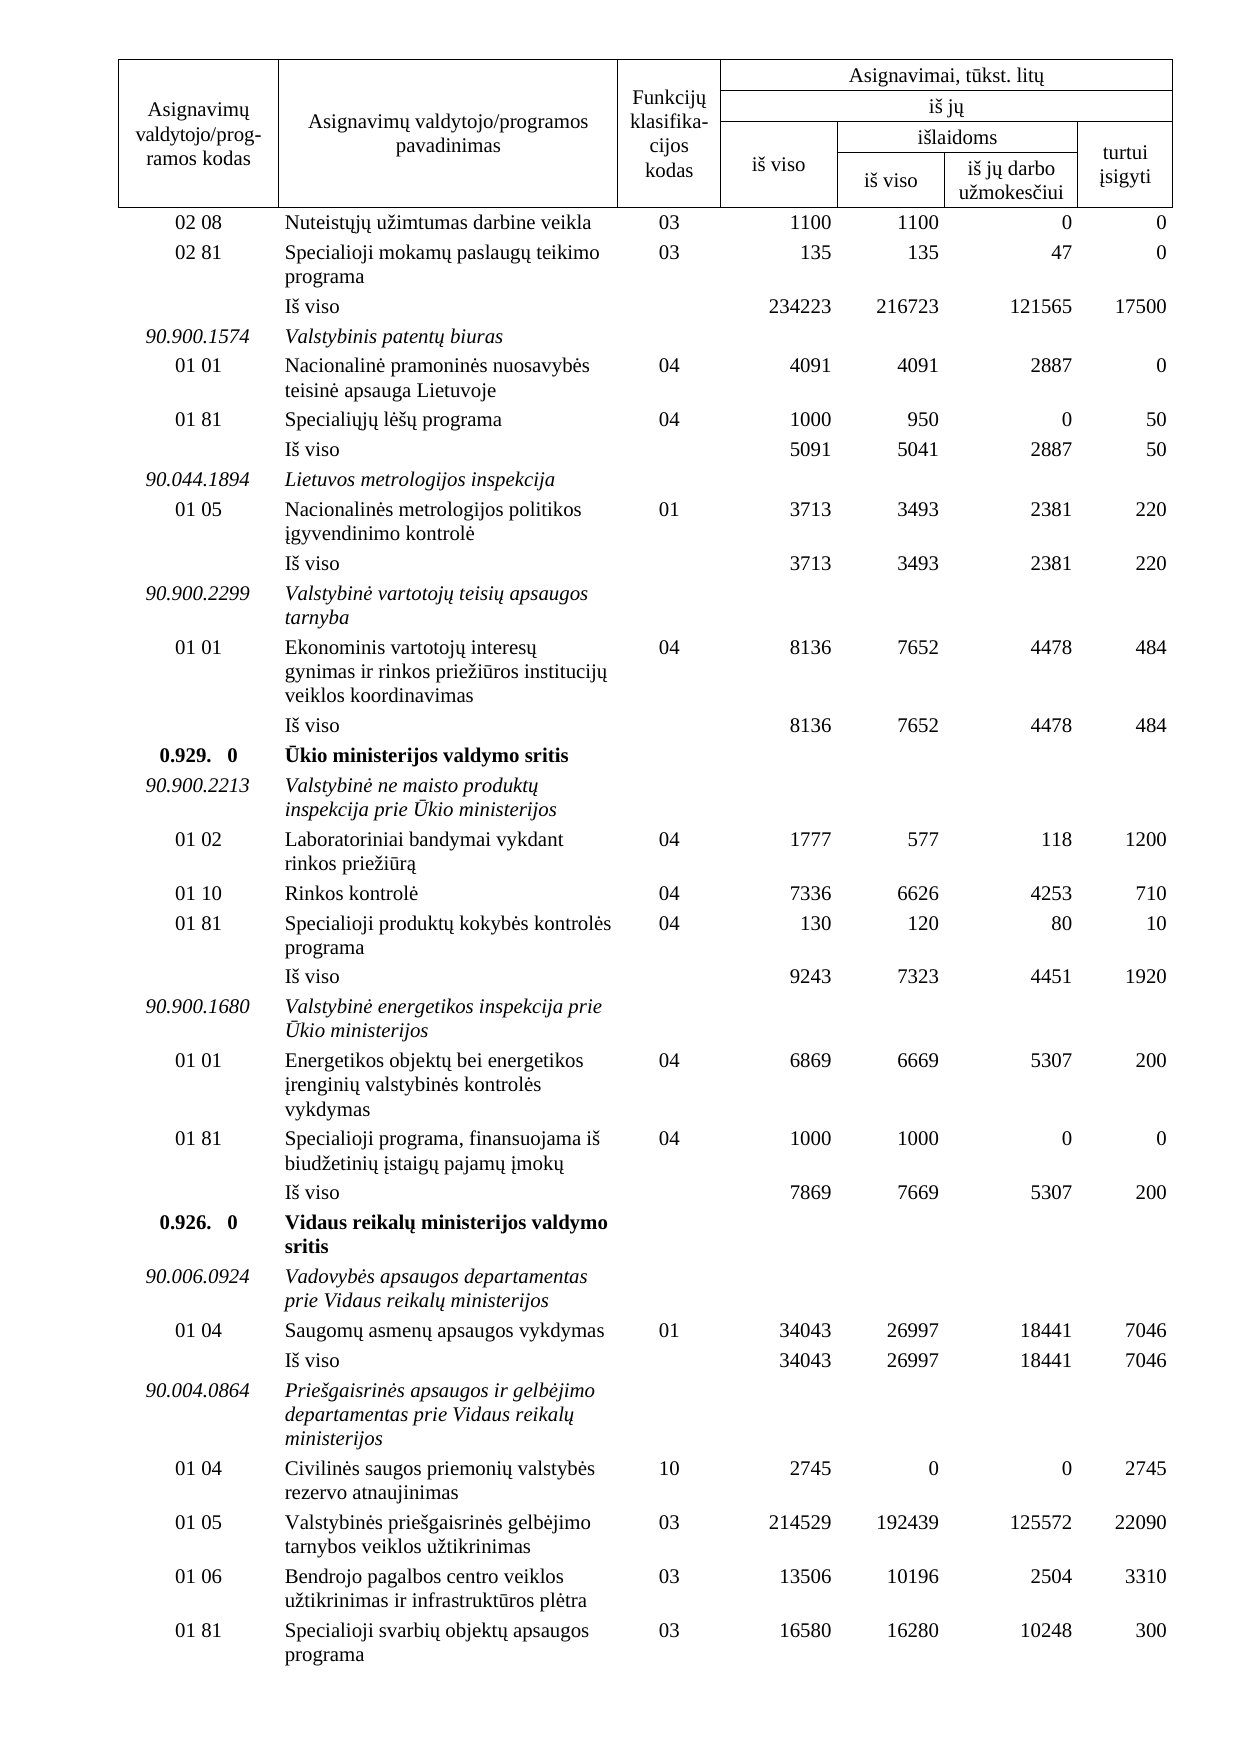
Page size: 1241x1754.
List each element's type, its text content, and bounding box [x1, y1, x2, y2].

table_cell 4091 [837, 351, 944, 404]
table_cell Ekonominis vartotojų interesų gynimas ir rinkos priežiūros institucijų veiklos koordinavimas [279, 632, 618, 710]
table_cell [720, 1375, 837, 1453]
table_cell 0 [1078, 208, 1172, 237]
table_cell 125572 [945, 1507, 1078, 1561]
table_cell 8136 [720, 710, 837, 740]
table_cell 5041 [837, 434, 944, 464]
table_cell 135 [837, 237, 944, 291]
table_cell 2504 [945, 1561, 1078, 1615]
table_cell 2887 [945, 434, 1078, 464]
table_cell 6626 [837, 878, 944, 908]
table_cell 0 [945, 208, 1078, 237]
table_cell [118, 434, 278, 464]
table_cell [118, 962, 278, 991]
table_cell [837, 740, 944, 770]
table_cell [118, 1178, 278, 1207]
table_cell 10248 [945, 1615, 1078, 1669]
table_cell 7046 [1078, 1315, 1172, 1345]
table_cell 1000 [837, 1124, 944, 1177]
table_cell 03 [618, 237, 720, 291]
table_cell 01 05 [118, 1507, 278, 1561]
table_cell 3713 [720, 494, 837, 548]
table_header Asignavimai, tūkst. litų [721, 60, 1172, 90]
table_cell 2745 [720, 1453, 837, 1507]
table_cell 10196 [837, 1561, 944, 1615]
table_cell [1078, 578, 1172, 632]
table_cell 03 [618, 208, 720, 237]
table_cell 01 05 [118, 494, 278, 548]
table_cell [618, 1207, 720, 1261]
table_cell 484 [1078, 710, 1172, 740]
table_cell [618, 321, 720, 351]
table_cell [945, 770, 1078, 824]
table_cell išlaidoms [838, 122, 1077, 152]
table_cell 26997 [837, 1315, 944, 1345]
table_cell 0 [1078, 1124, 1172, 1177]
table_cell 02 81 [118, 237, 278, 291]
table_cell 04 [618, 1045, 720, 1123]
table_cell [720, 1207, 837, 1261]
table_cell Laboratoriniai bandymai vykdant rinkos priežiūrą [279, 824, 618, 878]
table_cell 216723 [837, 291, 944, 321]
table_cell iš jų [721, 91, 1172, 121]
table_cell Priešgaisrinės apsaugos ir gelbėjimo departamentas prie Vidaus reikalų ministerijos [279, 1375, 618, 1453]
table_cell [618, 710, 720, 740]
table_cell [618, 991, 720, 1045]
table_cell 01 01 [118, 1045, 278, 1123]
table_cell 214529 [720, 1507, 837, 1561]
table_cell 18441 [945, 1345, 1078, 1375]
table_cell Iš viso [279, 548, 618, 578]
table_cell [837, 578, 944, 632]
table_cell 135 [720, 237, 837, 291]
table_cell Valstybinė vartotojų teisių apsaugos tarnyba [279, 578, 618, 632]
table_cell Saugomų asmenų apsaugos vykdymas [279, 1315, 618, 1345]
table_cell 1920 [1078, 962, 1172, 991]
table_cell 2887 [945, 351, 1078, 404]
table_cell [618, 578, 720, 632]
table_cell 7652 [837, 632, 944, 710]
table_cell 7046 [1078, 1345, 1172, 1375]
table_cell [618, 962, 720, 991]
table_cell Specialiųjų lėšų programa [279, 405, 618, 434]
table_cell 8136 [720, 632, 837, 710]
table_cell 03 [618, 1615, 720, 1669]
table_cell [618, 770, 720, 824]
table_cell 90.004.0864 [118, 1375, 278, 1453]
table_cell 0 [945, 1124, 1078, 1177]
table_cell 04 [618, 878, 720, 908]
table_cell Energetikos objektų bei energetikos įrenginių valstybinės kontrolės vykdymas [279, 1045, 618, 1123]
table_cell Iš viso [279, 291, 618, 321]
table_cell Iš viso [279, 962, 618, 991]
table_cell 01 81 [118, 1615, 278, 1669]
table_cell 50 [1078, 434, 1172, 464]
table_cell [945, 321, 1078, 351]
table_cell 47 [945, 237, 1078, 291]
table_cell 13506 [720, 1561, 837, 1615]
table_cell Specialioji svarbių objektų apsaugos programa [279, 1615, 618, 1669]
table_cell 118 [945, 824, 1078, 878]
table_cell [618, 1345, 720, 1375]
table_cell 300 [1078, 1615, 1172, 1669]
table_cell 4478 [945, 710, 1078, 740]
table_cell 01 [618, 494, 720, 548]
table_cell Iš viso [279, 1178, 618, 1207]
table_cell 90.900.1574 [118, 321, 278, 351]
table_cell 1000 [720, 1124, 837, 1177]
table_cell 5307 [945, 1045, 1078, 1123]
table_cell [945, 991, 1078, 1045]
table_cell [720, 770, 837, 824]
table_cell 6669 [837, 1045, 944, 1123]
table_cell 01 04 [118, 1315, 278, 1345]
table_header Asignavimų valdytojo/prog-ramos kodas [119, 60, 278, 207]
table_cell [837, 321, 944, 351]
table_cell 10 [618, 1453, 720, 1507]
table_cell iš viso [838, 153, 944, 207]
table_cell 90.006.0924 [118, 1261, 278, 1315]
table_cell 01 01 [118, 632, 278, 710]
table_cell Specialioji mokamų paslaugų teikimo programa [279, 237, 618, 291]
table_cell [945, 1261, 1078, 1315]
table_cell 484 [1078, 632, 1172, 710]
table_cell 220 [1078, 494, 1172, 548]
table_cell 577 [837, 824, 944, 878]
table_cell 90.900.2299 [118, 578, 278, 632]
table_cell 4091 [720, 351, 837, 404]
table_cell 04 [618, 632, 720, 710]
table_cell 01 01 [118, 351, 278, 404]
table_cell 04 [618, 405, 720, 434]
table_cell 01 02 [118, 824, 278, 878]
table_cell Nacionalinės metrologijos politikos įgyvendinimo kontrolė [279, 494, 618, 548]
table_cell [618, 1178, 720, 1207]
table_cell [618, 1375, 720, 1453]
table_cell [945, 1375, 1078, 1453]
table_cell 01 81 [118, 1124, 278, 1177]
table_cell 34043 [720, 1345, 837, 1375]
table_cell 17500 [1078, 291, 1172, 321]
table_cell Specialioji programa, finansuojama iš biudžetinių įstaigų pajamų įmokų [279, 1124, 618, 1177]
table_cell [118, 1345, 278, 1375]
table_cell [837, 1207, 944, 1261]
table_cell 2745 [1078, 1453, 1172, 1507]
table_cell Ūkio ministerijos valdymo sritis [279, 740, 618, 770]
table_cell iš jų darbo užmokesčiui [945, 153, 1077, 207]
table_cell 0.926. 0 [118, 1207, 278, 1261]
table_cell 01 06 [118, 1561, 278, 1615]
table_header Funkcijų klasifika-cijos kodas [618, 60, 720, 207]
table_cell 710 [1078, 878, 1172, 908]
table_cell Vadovybės apsaugos departamentas prie Vidaus reikalų ministerijos [279, 1261, 618, 1315]
table_cell turtui įsigyti [1078, 122, 1172, 207]
table_cell iš viso [721, 122, 837, 207]
table_cell 10 [1078, 908, 1172, 962]
table_cell 03 [618, 1507, 720, 1561]
table_cell [720, 1261, 837, 1315]
table_cell 1100 [720, 208, 837, 237]
table_cell [618, 1261, 720, 1315]
table_cell 03 [618, 1561, 720, 1615]
table_cell Bendrojo pagalbos centro veiklos užtikrinimas ir infrastruktūros plėtra [279, 1561, 618, 1615]
table_cell 16280 [837, 1615, 944, 1669]
table_cell 90.900.2213 [118, 770, 278, 824]
table_cell Iš viso [279, 434, 618, 464]
table_cell 0 [1078, 351, 1172, 404]
table_cell 220 [1078, 548, 1172, 578]
table_cell 04 [618, 351, 720, 404]
table_cell 01 81 [118, 908, 278, 962]
table_cell 9243 [720, 962, 837, 991]
table_cell [837, 991, 944, 1045]
table_cell [1078, 1207, 1172, 1261]
table_cell 3493 [837, 548, 944, 578]
table_cell 04 [618, 908, 720, 962]
table_cell 01 10 [118, 878, 278, 908]
table_cell [1078, 991, 1172, 1045]
table_cell 7652 [837, 710, 944, 740]
table_cell 200 [1078, 1045, 1172, 1123]
table_cell Rinkos kontrolė [279, 878, 618, 908]
table_cell Lietuvos metrologijos inspekcija [279, 464, 618, 494]
table_cell [118, 548, 278, 578]
table_cell Vidaus reikalų ministerijos valdymo sritis [279, 1207, 618, 1261]
table_cell [618, 740, 720, 770]
table_cell [118, 291, 278, 321]
table_cell [720, 740, 837, 770]
table_cell Iš viso [279, 1345, 618, 1375]
table_cell Civilinės saugos priemonių valstybės rezervo atnaujinimas [279, 1453, 618, 1507]
table_cell 4253 [945, 878, 1078, 908]
table_cell Valstybinis patentų biuras [279, 321, 618, 351]
table_cell [837, 1375, 944, 1453]
table_cell 4478 [945, 632, 1078, 710]
table_cell 3713 [720, 548, 837, 578]
table_cell [837, 1261, 944, 1315]
table_cell 34043 [720, 1315, 837, 1345]
table_cell [618, 548, 720, 578]
table_cell 90.900.1680 [118, 991, 278, 1045]
table_cell Valstybinė energetikos inspekcija prie Ūkio ministerijos [279, 991, 618, 1045]
table_cell 18441 [945, 1315, 1078, 1345]
table_cell Iš viso [279, 710, 618, 740]
table_cell [720, 464, 837, 494]
table_cell 1777 [720, 824, 837, 878]
table_cell 2381 [945, 494, 1078, 548]
table_cell 0 [945, 1453, 1078, 1507]
table_cell [1078, 321, 1172, 351]
table_cell 7336 [720, 878, 837, 908]
table_cell [720, 321, 837, 351]
table_cell 0 [945, 405, 1078, 434]
table_cell 0 [837, 1453, 944, 1507]
table_cell Valstybinės priešgaisrinės gelbėjimo tarnybos veiklos užtikrinimas [279, 1507, 618, 1561]
table_cell 121565 [945, 291, 1078, 321]
table_cell 50 [1078, 405, 1172, 434]
table_cell [945, 740, 1078, 770]
table_cell 120 [837, 908, 944, 962]
table_cell [1078, 740, 1172, 770]
table_cell 950 [837, 405, 944, 434]
table_cell 80 [945, 908, 1078, 962]
table_cell 7869 [720, 1178, 837, 1207]
table_cell 7669 [837, 1178, 944, 1207]
table_cell 1000 [720, 405, 837, 434]
table_cell 7323 [837, 962, 944, 991]
table_cell 90.044.1894 [118, 464, 278, 494]
table_cell [945, 464, 1078, 494]
table_cell [945, 1207, 1078, 1261]
table_cell 4451 [945, 962, 1078, 991]
table_cell Specialioji produktų kokybės kontrolės programa [279, 908, 618, 962]
table_cell 5091 [720, 434, 837, 464]
table_cell 234223 [720, 291, 837, 321]
table_cell Nacionalinė pramoninės nuosavybės teisinė apsauga Lietuvoje [279, 351, 618, 404]
table_cell Nuteistųjų užimtumas darbine veikla [279, 208, 618, 237]
table_cell [720, 578, 837, 632]
table_cell 130 [720, 908, 837, 962]
table_cell 04 [618, 1124, 720, 1177]
table_cell 26997 [837, 1345, 944, 1375]
table_cell 02 08 [118, 208, 278, 237]
table_cell [118, 710, 278, 740]
table_cell [618, 464, 720, 494]
table_cell 01 04 [118, 1453, 278, 1507]
table_cell 1200 [1078, 824, 1172, 878]
table_cell 22090 [1078, 1507, 1172, 1561]
table_cell 0.929. 0 [118, 740, 278, 770]
table_cell [837, 464, 944, 494]
table_cell 5307 [945, 1178, 1078, 1207]
table_cell 04 [618, 824, 720, 878]
table_cell [837, 770, 944, 824]
table_cell [618, 434, 720, 464]
table_cell [1078, 464, 1172, 494]
table_cell 200 [1078, 1178, 1172, 1207]
table_header Asignavimų valdytojo/programos pavadinimas [279, 60, 617, 207]
table_cell [1078, 1261, 1172, 1315]
table_cell 0 [1078, 237, 1172, 291]
table_cell [1078, 1375, 1172, 1453]
table_cell 1100 [837, 208, 944, 237]
table_cell 01 [618, 1315, 720, 1345]
table_cell 3493 [837, 494, 944, 548]
table_cell 2381 [945, 548, 1078, 578]
table_cell [945, 578, 1078, 632]
table_cell 01 81 [118, 405, 278, 434]
table_cell [618, 291, 720, 321]
table_cell 192439 [837, 1507, 944, 1561]
table_cell [720, 991, 837, 1045]
table_cell 3310 [1078, 1561, 1172, 1615]
table_cell 16580 [720, 1615, 837, 1669]
table_cell 6869 [720, 1045, 837, 1123]
table_cell [1078, 770, 1172, 824]
table_cell Valstybinė ne maisto produktų inspekcija prie Ūkio ministerijos [279, 770, 618, 824]
